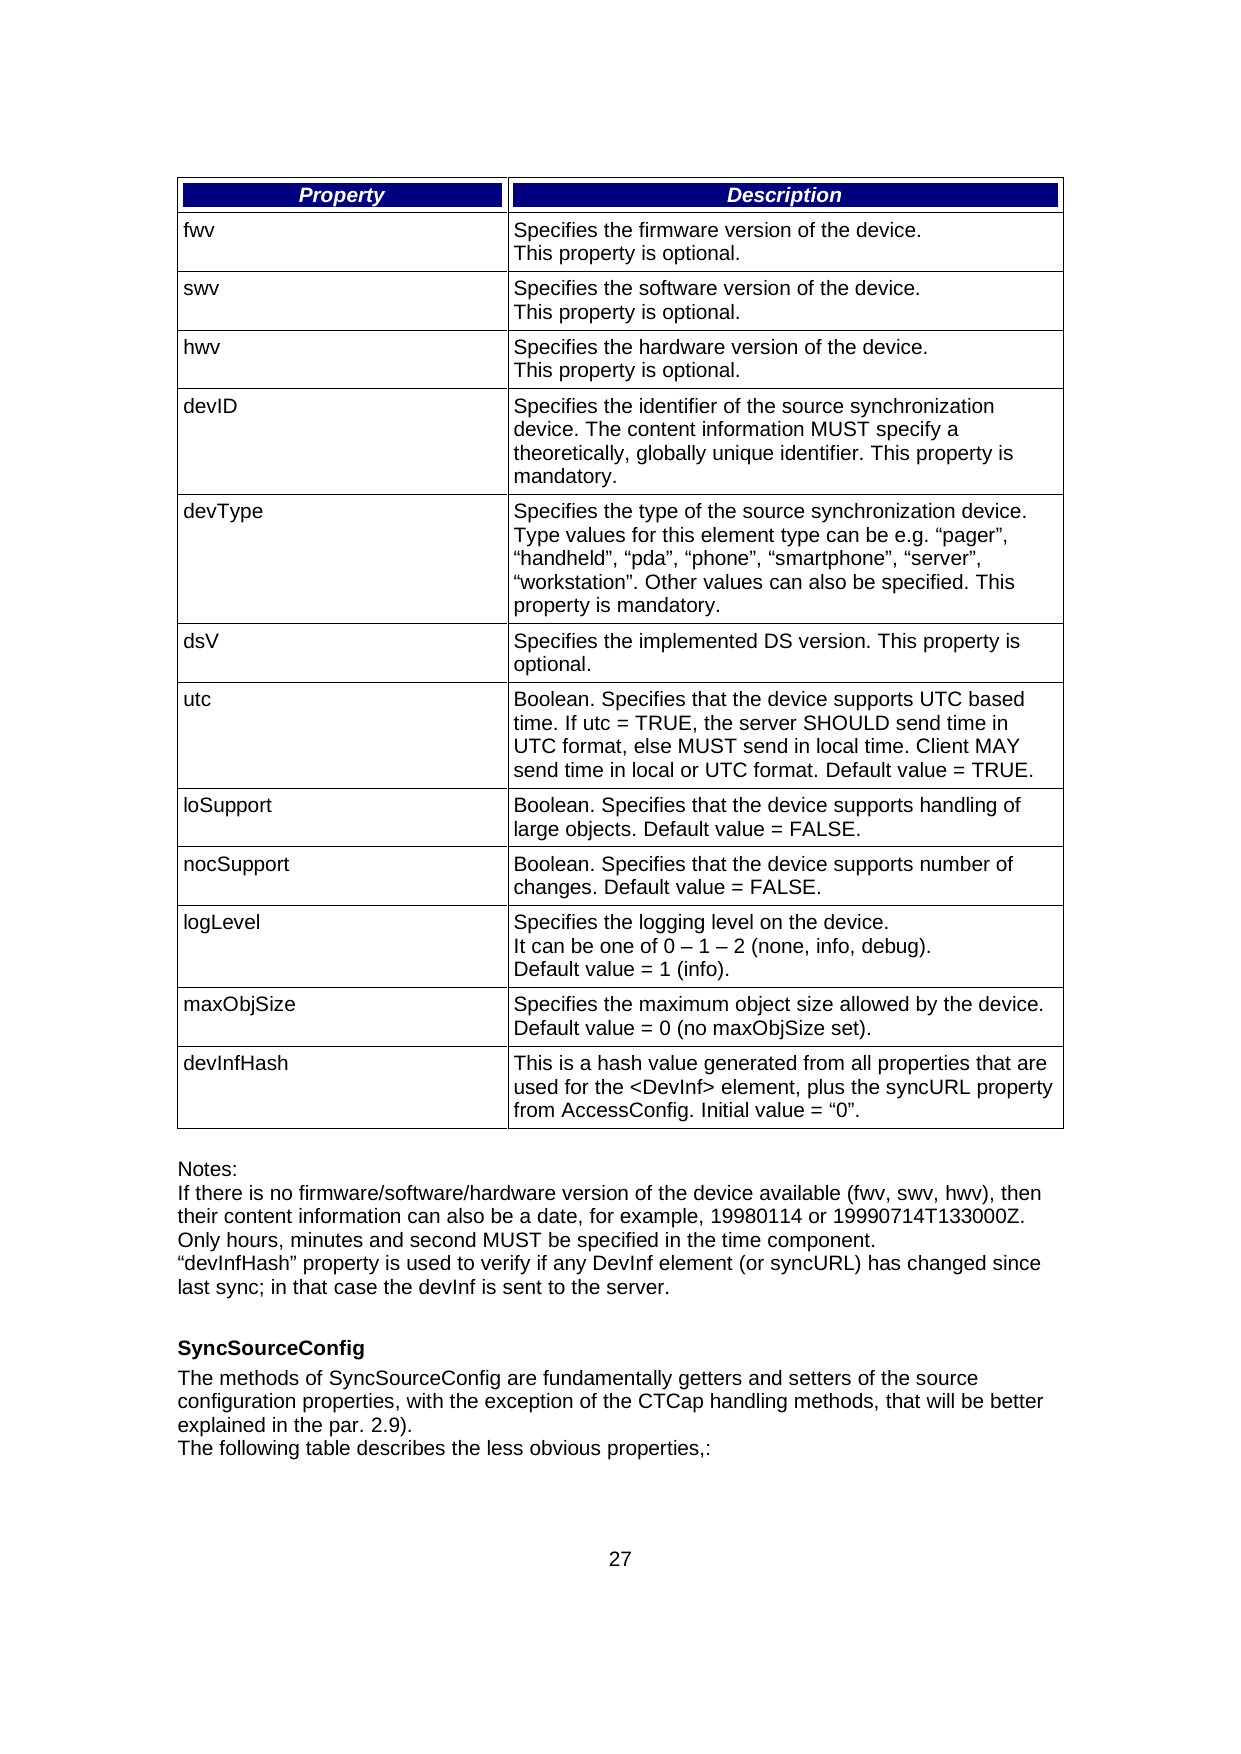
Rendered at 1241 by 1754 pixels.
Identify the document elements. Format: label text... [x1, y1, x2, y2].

text The following table describes the less obvious properties,: [177, 1437, 1063, 1460]
table_cell Specifies the type of the source synchronization device. Type values for this element type can be e.g. “pager”, “handheld”, “pda”, “phone”, “smartphone”, “server”, “workstation”. Other values can also be specified. This property is mandatory. [509, 495, 1063, 623]
text Notes: If there is no firmware/software/hardware version of the device available (fwv, swv, hwv), then their content information can also be a date, for example, 19980114 or 19990714T133000Z. Only hours, minutes and second MUST be specified in the time component. “devInfHash” property is used to verify if any DevInf element (or syncURL) has changed since last sync; in that case the devInf is sent to the server. [177, 1157, 1063, 1299]
table_cell swv [178, 272, 507, 330]
table_cell Specifies the firmware version of the device. This property is optional. [509, 213, 1063, 271]
table_cell logLevel [178, 906, 507, 987]
table_cell hwv [178, 331, 507, 388]
table_cell utc [178, 683, 507, 788]
table_cell devInfHash [178, 1047, 507, 1128]
table_cell Specifies the software version of the device. This property is optional. [509, 272, 1063, 330]
table_cell Boolean. Specifies that the device supports handling of large objects. Default value = FALSE. [509, 789, 1063, 846]
table_cell devID [178, 389, 507, 494]
table_cell Specifies the identifier of the source synchronization device. The content information MUST specify a theoretically, globally unique identifier. This property is mandatory. [509, 389, 1063, 494]
table_cell devType [178, 495, 507, 623]
table_cell Boolean. Specifies that the device supports UTC based time. If utc = TRUE, the server SHOULD send time in UTC format, else MUST send in local time. Client MAY send time in local or UTC format. Default value = TRUE. [509, 683, 1063, 788]
table_cell This is a hash value generated from all properties that are used for the <DevInf> element, plus the syncURL property from AccessConfig. Initial value = “0”. [509, 1047, 1063, 1128]
table_cell Specifies the hardware version of the device. This property is optional. [509, 331, 1063, 388]
text The methods of SyncSourceConfig are fundamentally getters and setters of the source configuration properties, with the exception of the CTCap handling methods, that will be better explained in the par. 2.9). [177, 1366, 1063, 1437]
table_cell nocSupport [178, 847, 507, 905]
table_cell dsV [178, 624, 507, 682]
table_cell maxObjSize [178, 988, 507, 1046]
table_cell Boolean. Specifies that the device supports number of changes. Default value = FALSE. [509, 847, 1063, 905]
table_cell Specifies the implemented DS version. This property is optional. [509, 624, 1063, 682]
table_header Property [178, 178, 507, 212]
table_cell loSupport [178, 789, 507, 846]
table_header Description [509, 178, 1063, 212]
subtitle SyncSourceConfig [177, 1336, 1063, 1360]
table_cell Specifies the logging level on the device. It can be one of 0 – 1 – 2 (none, info, debug). Default value = 1 (info). [509, 906, 1063, 987]
table_cell fwv [178, 213, 507, 271]
table_cell Specifies the maximum object size allowed by the device. Default value = 0 (no maxObjSize set). [509, 988, 1063, 1046]
